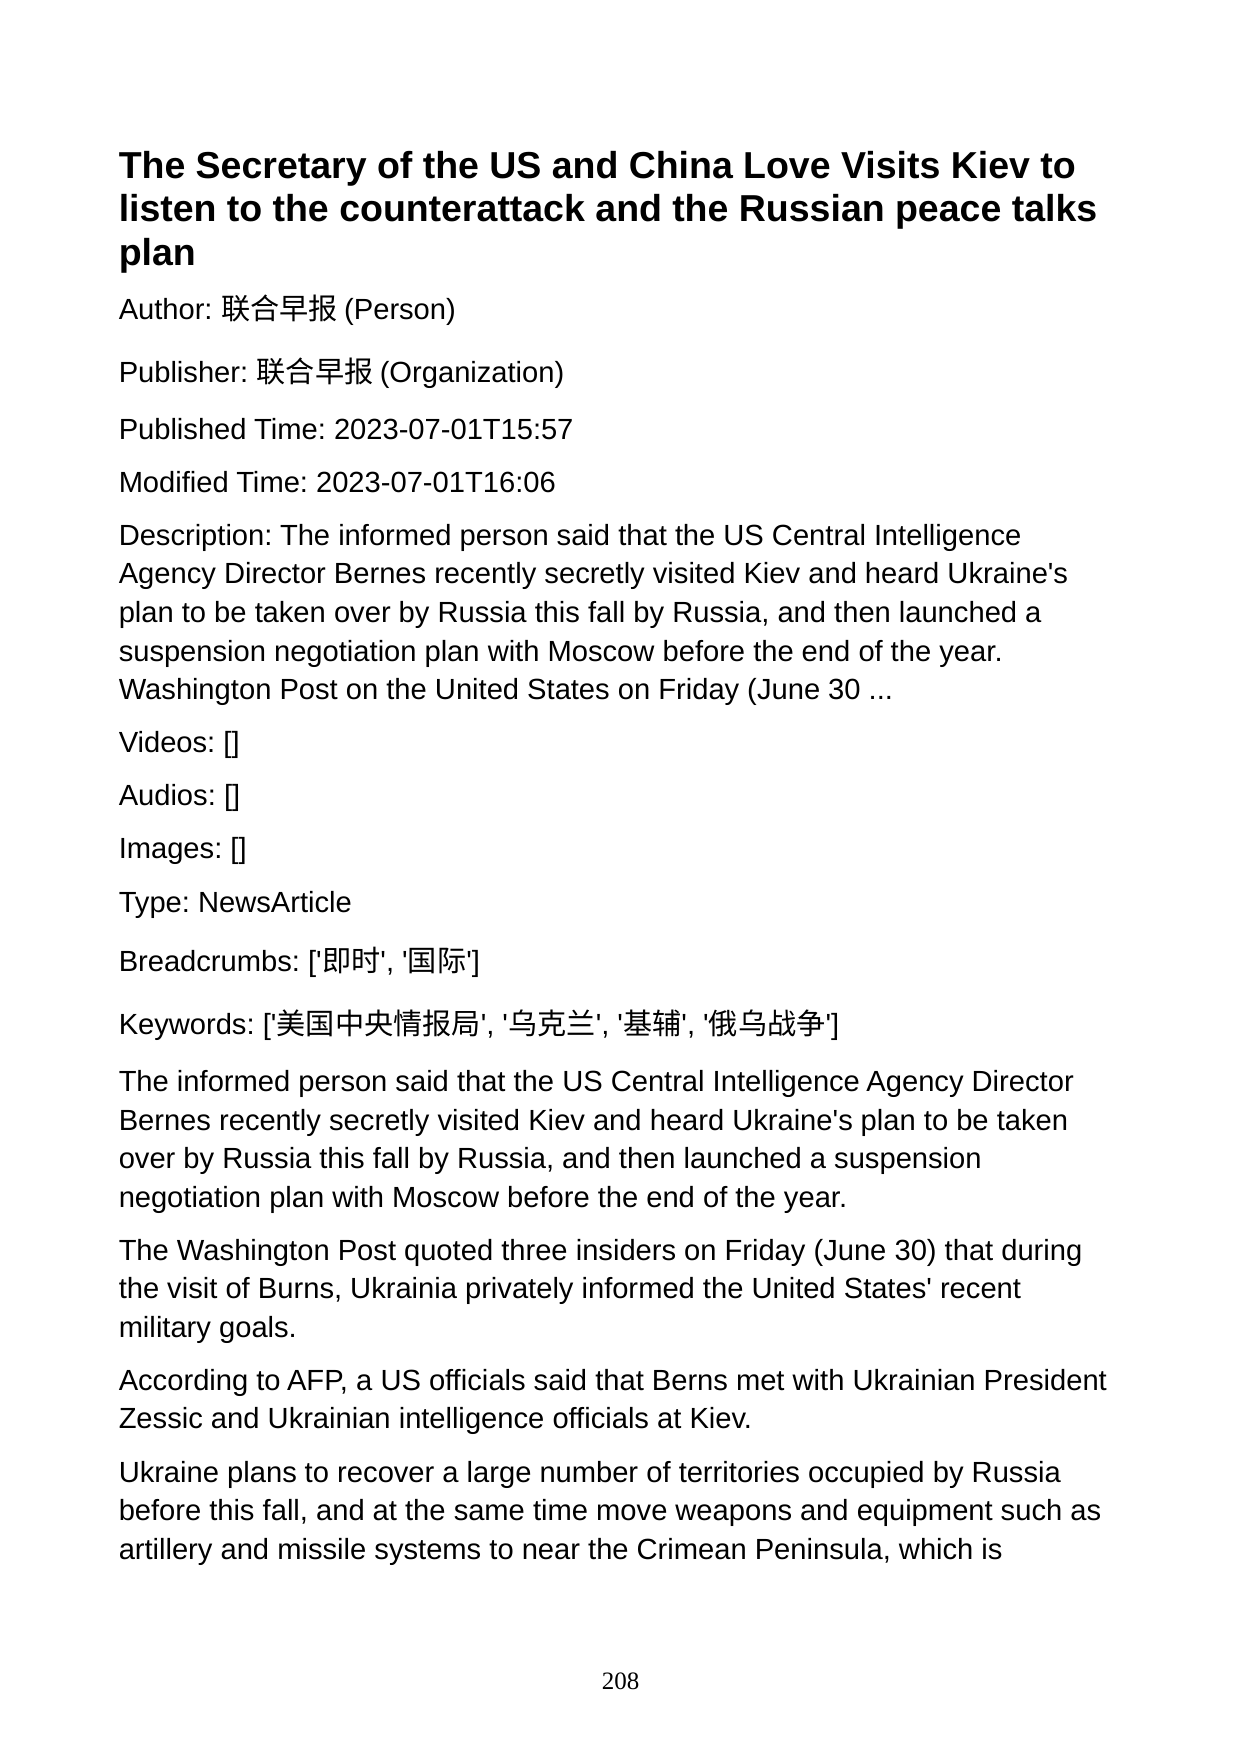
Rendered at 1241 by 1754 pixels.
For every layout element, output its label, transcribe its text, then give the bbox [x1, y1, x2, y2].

text Author: 联合早报 (Person) [118, 285, 1122, 328]
text Images: [] [118, 831, 1122, 865]
text According to AFP, a US officials said that Berns met with Ukrainian President Zessic and Ukrainian intelligence officials at Kiev. [118, 1363, 1122, 1435]
text Type: NewsArticle [118, 884, 1122, 918]
text Keywords: ['美国中央情报局', '乌克兰', '基辅', '俄乌战争'] [118, 1001, 1122, 1043]
subtitle The Secretary of the US and China Love Visits Kiev to listen to the counterattack and the Russian peace talks plan [118, 143, 1122, 273]
text Audios: [] [118, 778, 1122, 812]
text Videos: [] [118, 725, 1122, 759]
text Description: The informed person said that the US Central Intelligence Agency Director Bernes recently secretly visited Kiev and heard Ukraine's plan to be taken over by Russia this fall by Russia, and then launched a suspension negotiation plan with Moscow before the end of the year. Washington Post on the United States on Friday (June 30 ... [118, 518, 1122, 706]
text Ukraine plans to recover a large number of territories occupied by Russia before this fall, and at the same time move weapons and equipment such as artillery and missile systems to near the Crimean Peninsula, which is [118, 1454, 1122, 1565]
text The informed person said that the US Central Intelligence Agency Director Bernes recently secretly visited Kiev and heard Ukraine's plan to be taken over by Russia this fall by Russia, and then launched a suspension negotiation plan with Moscow before the end of the year. [118, 1064, 1122, 1213]
text Published Time: 2023-07-01T15:57 [118, 412, 1122, 445]
text The Washington Post quoted three insiders on Friday (June 30) that during the visit of Burns, Ukrainia privately informed the United States' recent military goals. [118, 1233, 1122, 1343]
text Publisher: 联合早报 (Organization) [118, 348, 1122, 391]
text Breadcrumbs: ['即时', '国际'] [118, 938, 1122, 980]
text Modified Time: 2023-07-01T16:06 [118, 465, 1122, 498]
